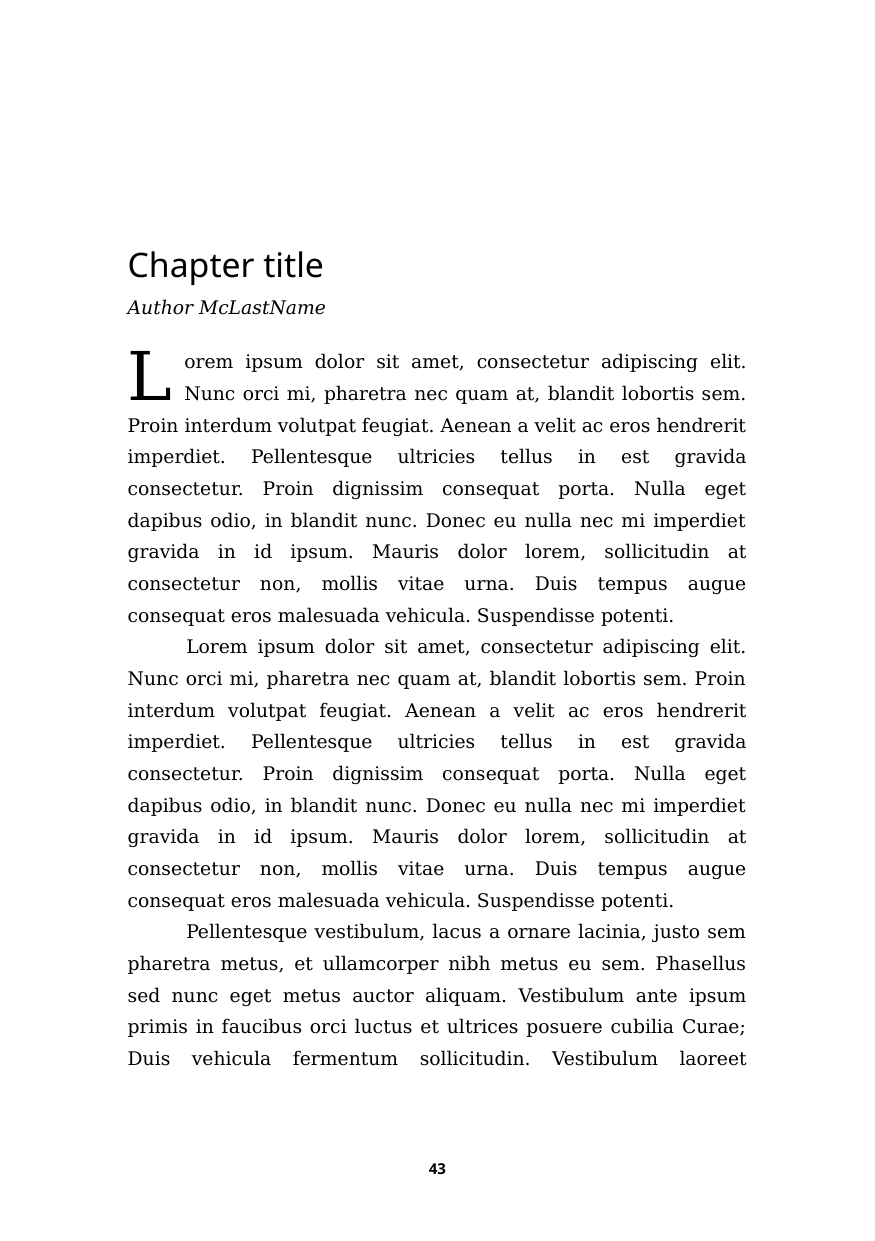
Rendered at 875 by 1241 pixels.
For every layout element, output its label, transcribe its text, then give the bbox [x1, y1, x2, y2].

subtitle Chapter title [127, 246, 747, 285]
text Pellentesque vestibulum, lacus a ornare lacinia, justo sem pharetra metus, et ullamcorper nibh metus eu sem. Phasellus sed nunc eget metus auctor aliquam. Vestibulum ante ipsum primis in faucibus orci luctus et ultrices posuere cubilia Curae; Duis vehicula fermentum sollicitudin. Vestibulum laoreet [127, 921, 747, 1070]
text Author McLastName [127, 297, 747, 319]
text Lorem ipsum dolor sit amet, consectetur adipiscing elit. Nunc orci mi, pharetra nec quam at, blandit lobortis sem. Proin interdum volutpat feugiat. Aenean a velit ac eros hendrerit imperdiet. Pellentesque ultricies tellus in est gravida consectetur. Proin dignissim consequat porta. Nulla eget dapibus odio, in blandit nunc. Donec eu nulla nec mi imperdiet gravida in id ipsum. Mauris dolor lorem, sollicitudin at consectetur non, mollis vitae urna. Duis tempus augue consequat eros malesuada vehicula. Suspendisse potenti. [127, 351, 747, 627]
text Lorem ipsum dolor sit amet, consectetur adipiscing elit. Nunc orci mi, pharetra nec quam at, blandit lobortis sem. Proin interdum volutpat feugiat. Aenean a velit ac eros hendrerit imperdiet. Pellentesque ultricies tellus in est gravida consectetur. Proin dignissim consequat porta. Nulla eget dapibus odio, in blandit nunc. Donec eu nulla nec mi imperdiet gravida in id ipsum. Mauris dolor lorem, sollicitudin at consectetur non, mollis vitae urna. Duis tempus augue consequat eros malesuada vehicula. Suspendisse potenti. [127, 636, 747, 912]
